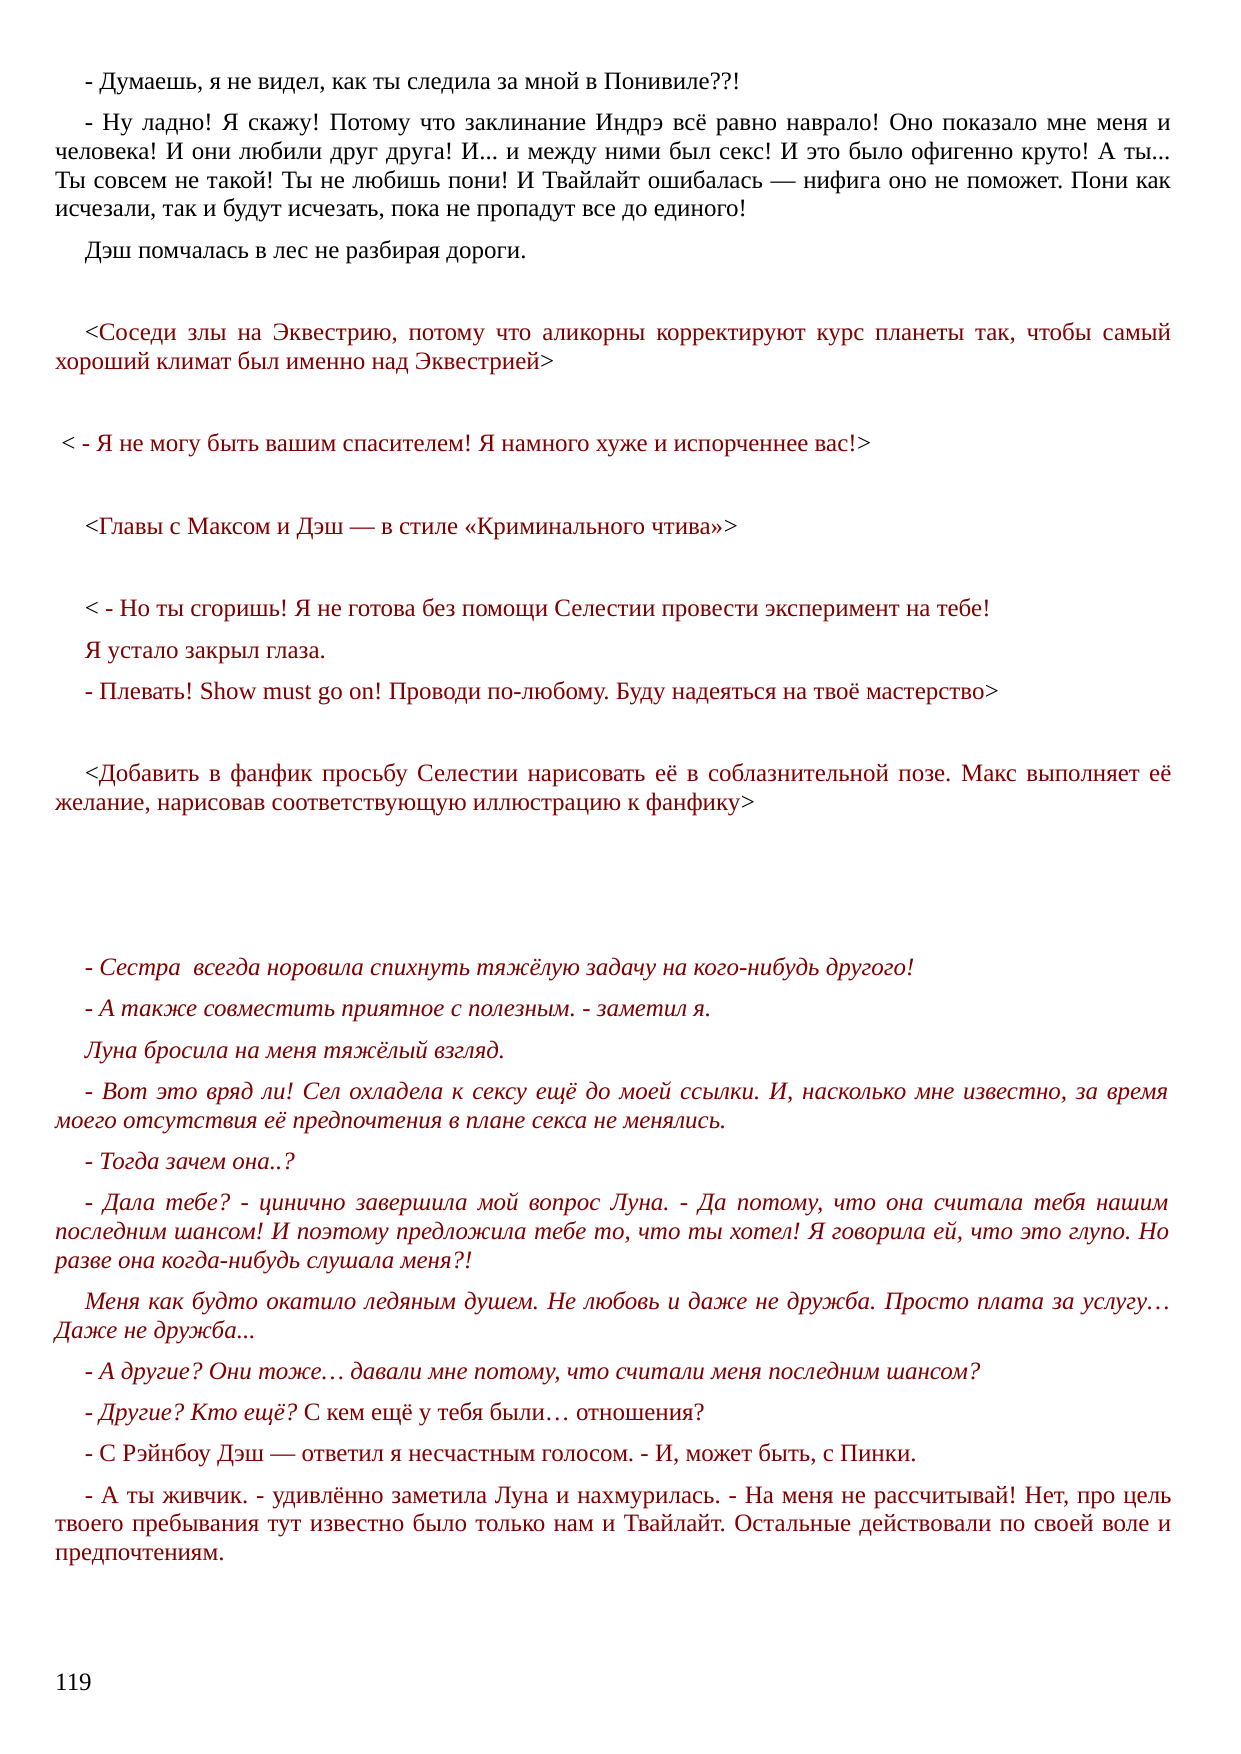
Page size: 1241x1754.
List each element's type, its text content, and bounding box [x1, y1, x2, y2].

text <Соседи злы на Эквестрию, потому что аликорны корректируют курс планеты так, чтобы самый хороший климат был именно над Эквестрией> [55, 317, 1173, 375]
text Я устало закрыл глаза. [55, 635, 1173, 663]
text < - Я не могу быть вашим спасителем! Я намного хуже и испорченнее вас!> [55, 428, 1173, 457]
text Меня как будто окатило ледяным душем. Не любовь и даже не дружба. Просто плата за услугу… Даже не дружба... [55, 1286, 1173, 1343]
text <Добавить в фанфик просьбу Селестии нарисовать её в соблазнительной позе. Макс выполняет её желание, нарисовав соответствующую иллюстрацию к фанфику> [55, 758, 1173, 816]
text - Ну ладно! Я скажу! Потому что заклинание Индрэ всё равно наврало! Оно показало мне меня и человека! И они любили друг друга! И... и между ними был секс! И это было офигенно круто! А ты... Ты совсем не такой! Ты не любишь пони! И Твайлайт ошибалась — нифига оно не поможет. Пони как исчезали, так и будут исчезать, пока не пропадут все до единого! [55, 107, 1173, 222]
text - Другие? Кто ещё? С кем ещё у тебя были… отношения? [55, 1397, 1173, 1426]
text - А другие? Они тоже… давали мне потому, что считали меня последним шансом? [55, 1356, 1173, 1385]
text Дэш помчалась в лес не разбирая дороги. [55, 235, 1173, 263]
text - Думаешь, я не видел, как ты следила за мной в Понивиле??! [55, 66, 1173, 95]
text - Плевать! Show must go on! Проводи по-любому. Буду надеяться на твоё мастерство> [55, 676, 1173, 705]
text - Сестра всегда норовила спихнуть тяжёлую задачу на кого-нибудь другого! [55, 952, 1173, 981]
text - Дала тебе? - цинично завершила мой вопрос Луна. - Да потому, что она считала тебя нашим последним шансом! И поэтому предложила тебе то, что ты хотел! Я говорила ей, что это глупо. Но разве она когда-нибудь слушала меня?! [55, 1187, 1173, 1273]
text - Тогда зачем она..? [55, 1146, 1173, 1175]
text <Главы с Максом и Дэш — в стиле «Криминального чтива»> [55, 511, 1173, 540]
text < - Но ты сгоришь! Я не готова без помощи Селестии провести эксперимент на тебе! [55, 593, 1173, 622]
text Луна бросила на меня тяжёлый взгляд. [55, 1035, 1173, 1063]
text - А также совместить приятное с полезным. - заметил я. [55, 993, 1173, 1022]
text - А ты живчик. - удивлённо заметила Луна и нахмурилась. - На меня не рассчитывай! Нет, про цель твоего пребывания тут известно было только нам и Твайлайт. Остальные действовали по своей воле и предпочтениям. [55, 1480, 1173, 1566]
text - С Рэйнбоу Дэш — ответил я несчастным голосом. - И, может быть, с Пинки. [55, 1438, 1173, 1467]
text - Вот это вряд ли! Сел охладела к сексу ещё до моей ссылки. И, насколько мне известно, за время моего отсутствия её предпочтения в плане секса не менялись. [55, 1076, 1173, 1133]
